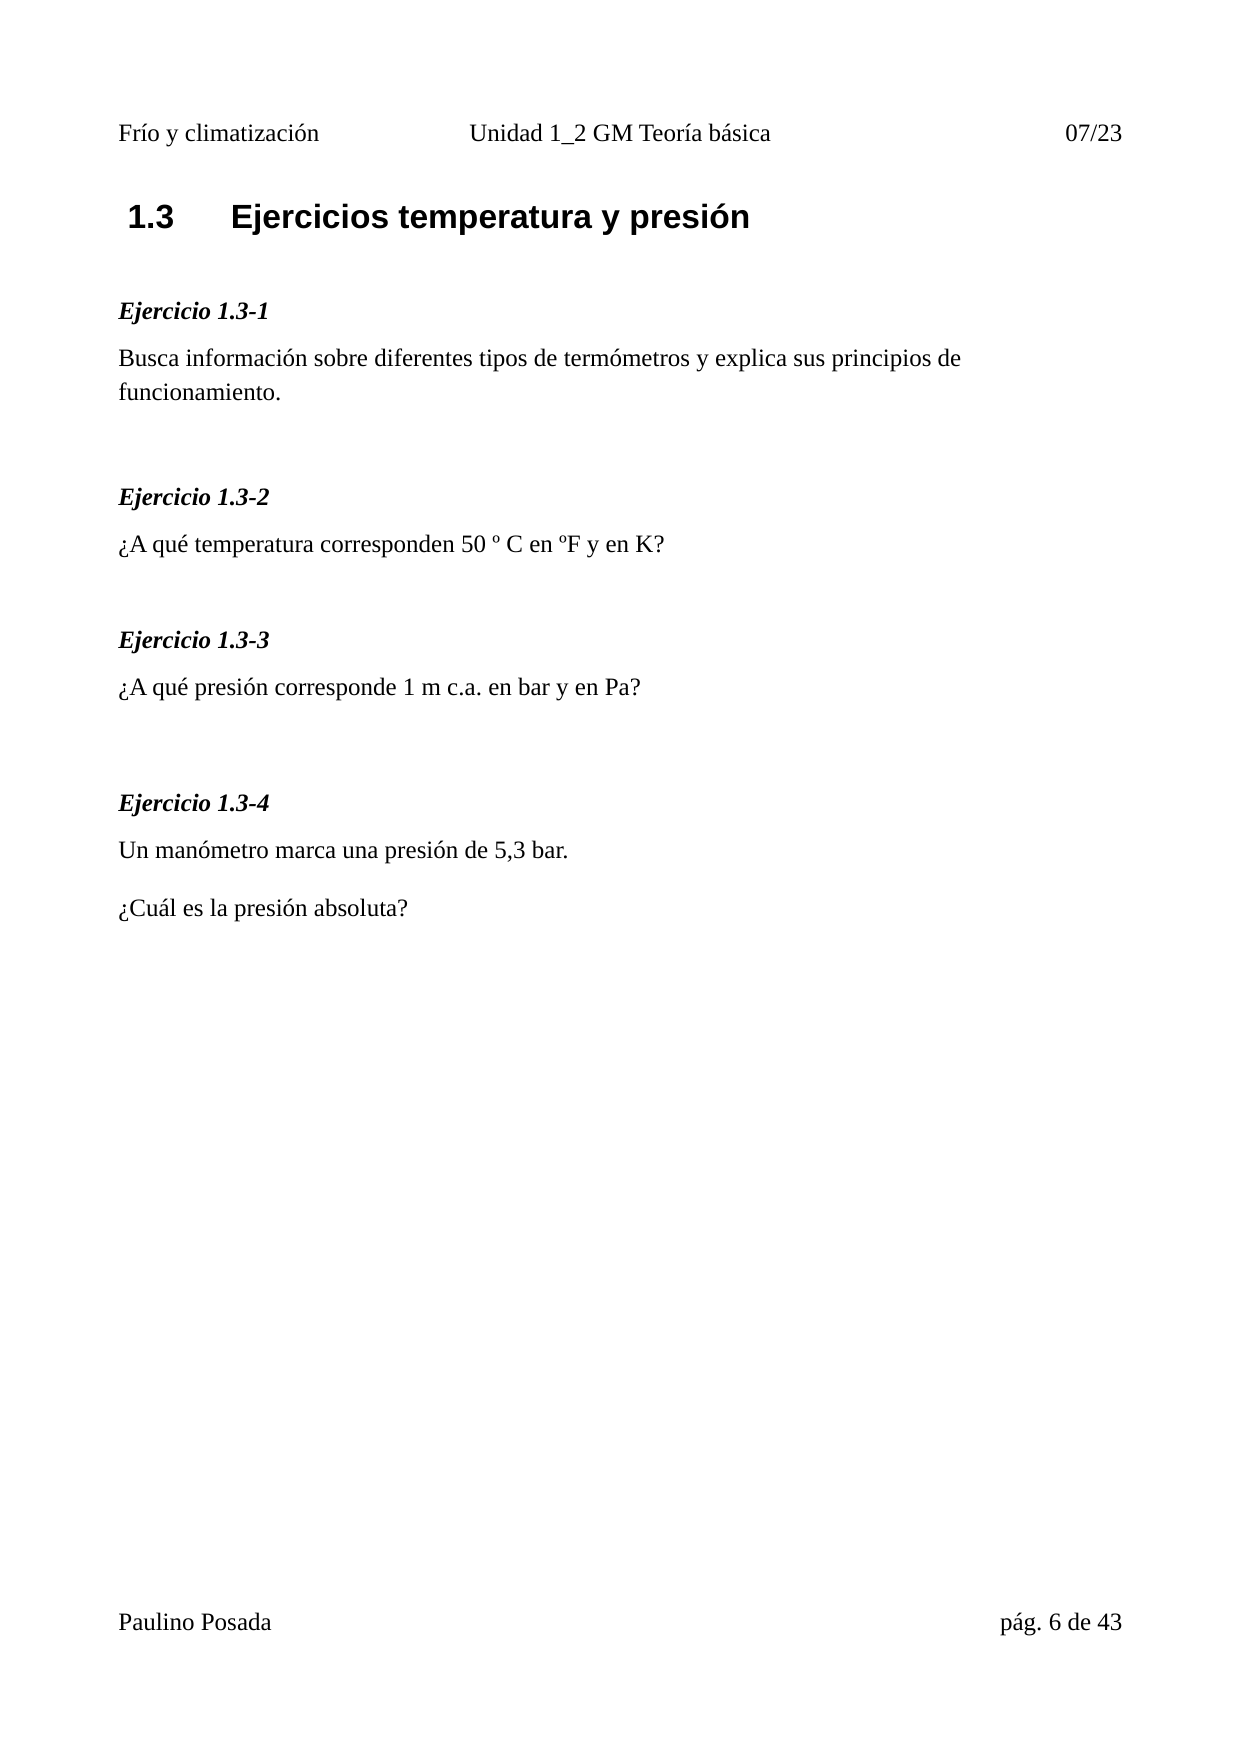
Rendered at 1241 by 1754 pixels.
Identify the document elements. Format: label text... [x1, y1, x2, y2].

subtitle Ejercicios temperatura y presión [118, 197, 1122, 236]
text Ejercicio 1.3-4 [118, 788, 1122, 816]
text Un manómetro marca una presión de 5,3 bar. [118, 835, 1122, 864]
text ¿A qué presión corresponde 1 m c.a. en bar y en Pa? [118, 672, 1122, 701]
text ¿Cuál es la presión absoluta? [118, 893, 1122, 922]
text Busca información sobre diferentes tipos de termómetros y explica sus principios de funcionamiento. [118, 343, 1122, 405]
text ¿A qué temperatura corresponden 50 º C en ºF y en K? [118, 529, 1122, 558]
text Ejercicio 1.3-3 [118, 625, 1122, 653]
text Ejercicio 1.3-2 [118, 482, 1122, 511]
text Ejercicio 1.3-1 [118, 296, 1122, 325]
